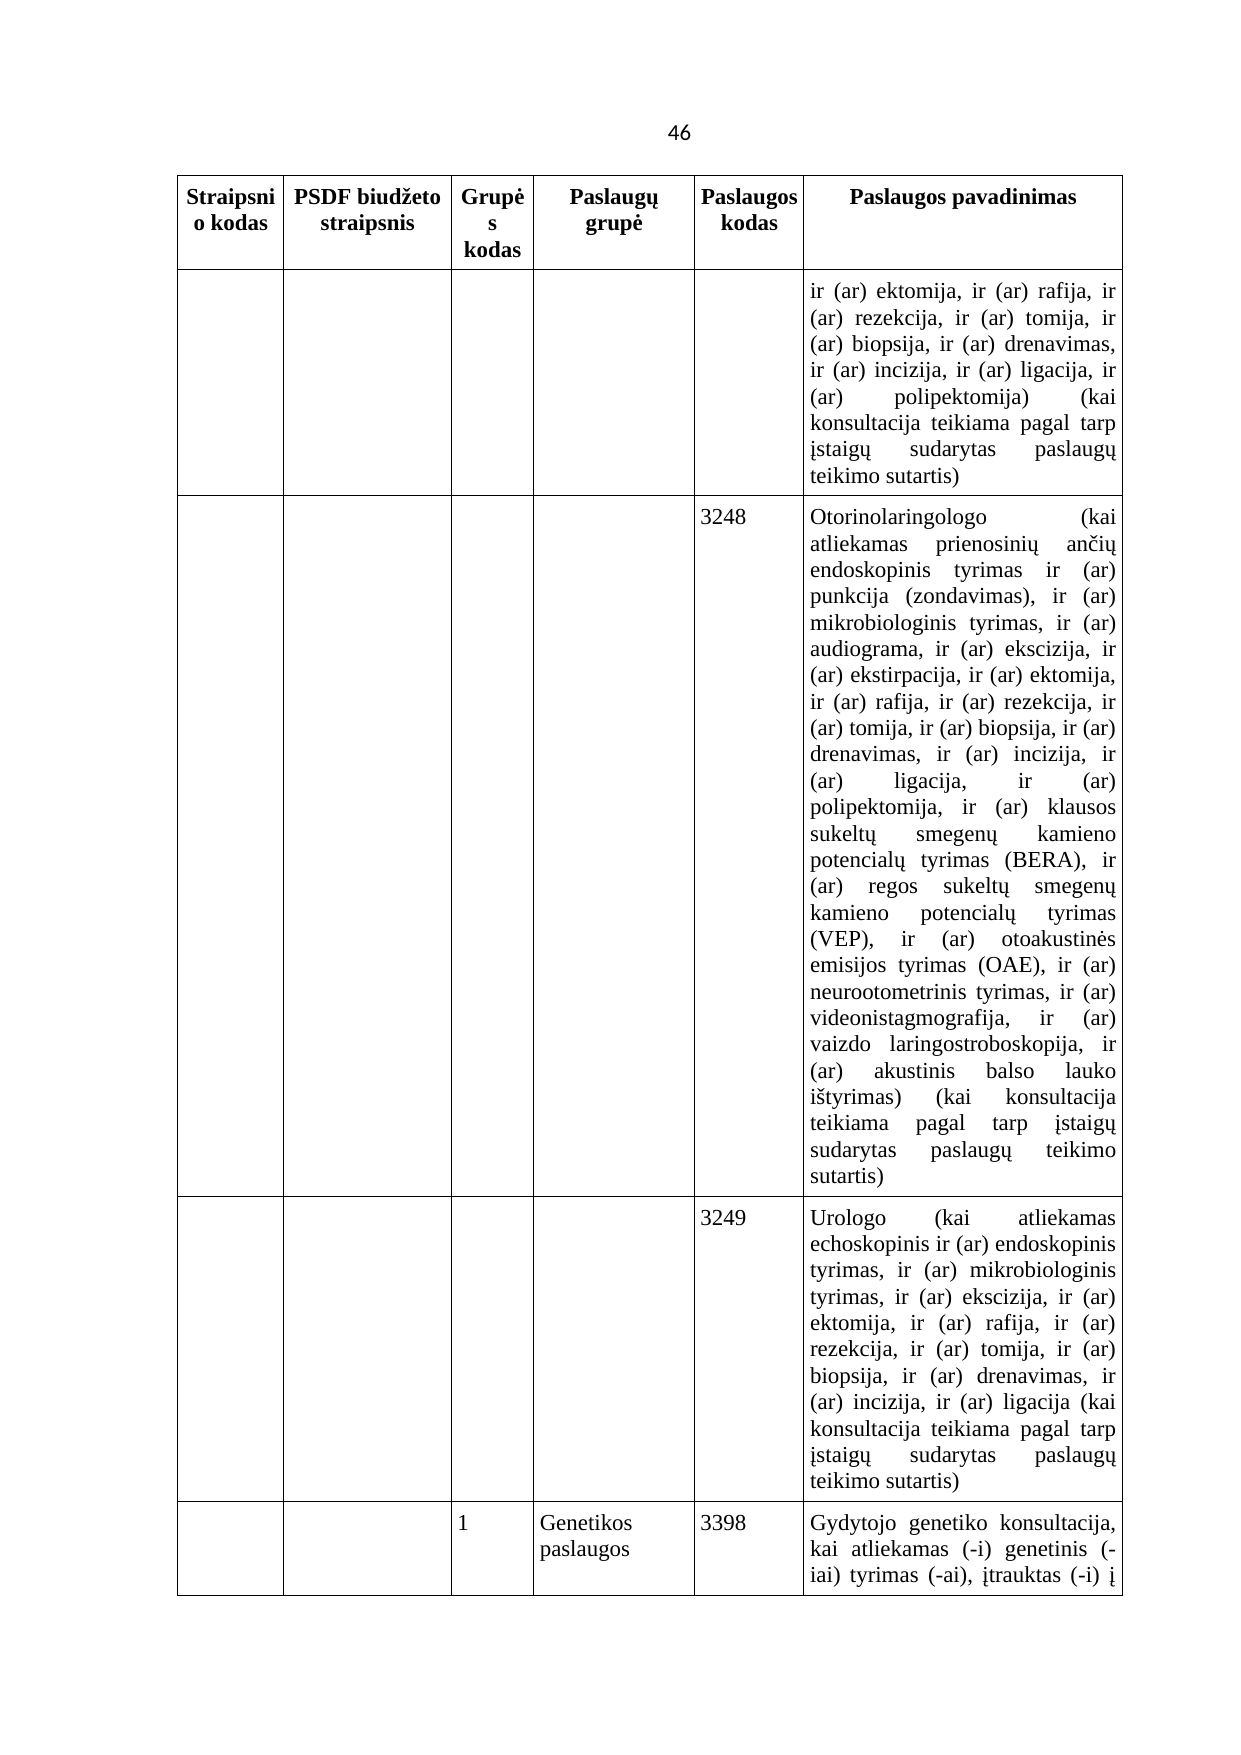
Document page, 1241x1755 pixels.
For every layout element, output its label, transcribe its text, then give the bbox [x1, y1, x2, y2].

table_cell [284, 1502, 451, 1595]
table_cell [178, 1197, 283, 1501]
table_cell [178, 496, 283, 1196]
table_cell ir (ar) ektomija, ir (ar) rafija, ir (ar) rezekcija, ir (ar) tomija, ir (ar) biopsija, ir (ar) drenavimas, ir (ar) incizija, ir (ar) ligacija, ir (ar) polipektomija) (kai konsultacija teikiama pagal tarp įstaigų sudarytas paslaugų teikimo sutartis) [804, 270, 1122, 495]
table_cell [452, 496, 533, 1196]
table_cell 3249 [695, 1197, 803, 1501]
table_cell 3398 [695, 1502, 803, 1595]
table_cell [178, 270, 283, 495]
table_cell [284, 1197, 451, 1501]
table_header Grupės kodas [452, 176, 533, 269]
table_header Straipsnio kodas [178, 176, 283, 269]
table_cell [178, 1502, 283, 1595]
table_cell [534, 270, 694, 495]
table_cell Otorinolaringologo (kai atliekamas prienosinių ančių endoskopinis tyrimas ir (ar) punkcija (zondavimas), ir (ar) mikrobiologinis tyrimas, ir (ar) audiograma, ir (ar) ekscizija, ir (ar) ekstirpacija, ir (ar) ektomija, ir (ar) rafija, ir (ar) rezekcija, ir (ar) tomija, ir (ar) biopsija, ir (ar) drenavimas, ir (ar) incizija, ir (ar) ligacija, ir (ar) polipektomija, ir (ar) klausos sukeltų smegenų kamieno potencialų tyrimas (BERA), ir (ar) regos sukeltų smegenų kamieno potencialų tyrimas (VEP), ir (ar) otoakustinės emisijos tyrimas (OAE), ir (ar) neurootometrinis tyrimas, ir (ar) videonistagmografija, ir (ar) vaizdo laringostroboskopija, ir (ar) akustinis balso lauko ištyrimas) (kai konsultacija teikiama pagal tarp įstaigų sudarytas paslaugų teikimo sutartis) [804, 496, 1122, 1196]
table_header Paslaugos pavadinimas [804, 176, 1122, 269]
table_cell Gydytojo genetiko konsultacija, kai atliekamas (-i) genetinis (-iai) tyrimas (-ai), įtrauktas (-i) į [804, 1502, 1122, 1595]
table_cell [284, 496, 451, 1196]
table_header PSDF biudžeto straipsnis [284, 176, 451, 269]
table_cell [695, 270, 803, 495]
table_header Paslaugų grupė [534, 176, 694, 269]
table_cell [452, 1197, 533, 1501]
table_cell 3248 [695, 496, 803, 1196]
table_header Paslaugos kodas [695, 176, 803, 269]
table_cell Urologo (kai atliekamas echoskopinis ir (ar) endoskopinis tyrimas, ir (ar) mikrobiologinis tyrimas, ir (ar) ekscizija, ir (ar) ektomija, ir (ar) rafija, ir (ar) rezekcija, ir (ar) tomija, ir (ar) biopsija, ir (ar) drenavimas, ir (ar) incizija, ir (ar) ligacija (kai konsultacija teikiama pagal tarp įstaigų sudarytas paslaugų teikimo sutartis) [804, 1197, 1122, 1501]
table_cell [452, 270, 533, 495]
table_cell Genetikos paslaugos [534, 1502, 694, 1595]
table_cell [284, 270, 451, 495]
table_cell 1 [452, 1502, 533, 1595]
table_cell [534, 496, 694, 1196]
table_cell [534, 1197, 694, 1501]
